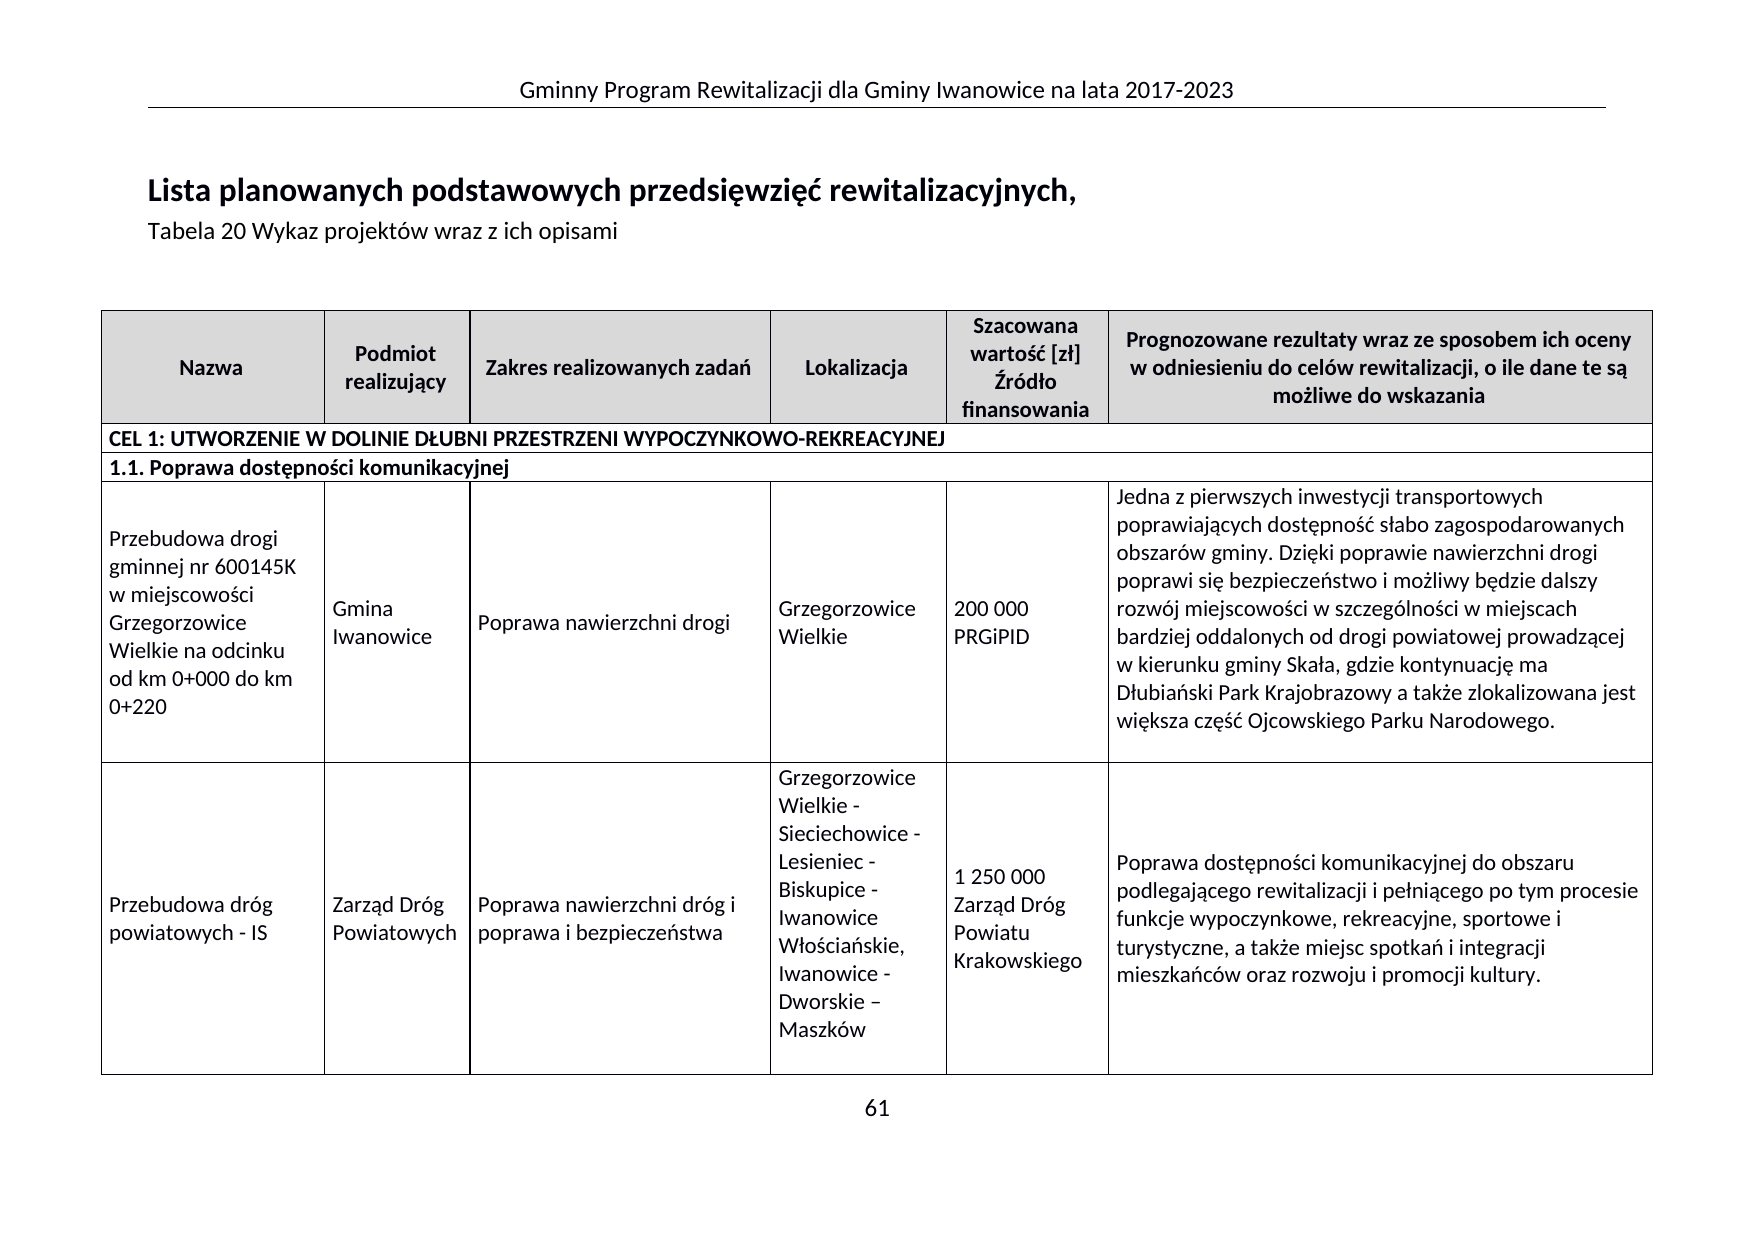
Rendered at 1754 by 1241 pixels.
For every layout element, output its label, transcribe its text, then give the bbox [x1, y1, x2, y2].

table_cell Grzegorzowice Wielkie [771, 482, 946, 762]
table_cell Poprawa dostępności komunikacyjnej do obszaru podlegającego rewitalizacji i pełniącego po tym procesie funkcje wypoczynkowe, rekreacyjne, sportowe i turystyczne, a także miejsc spotkań i integracji mieszkańców oraz rozwoju i promocji kultury. [1109, 763, 1652, 1074]
table_cell Przebudowa drogi gminnej nr 600145K w miejscowości Grzegorzowice Wielkie na odcinku od km 0+000 do km 0+220 [102, 482, 324, 762]
table_cell 200 000 PRGiPID [947, 482, 1108, 762]
table_cell Poprawa nawierzchni dróg i poprawa i bezpieczeństwa [471, 763, 770, 1074]
table_cell Zarząd Dróg Powiatowych [325, 763, 469, 1074]
table_header Szacowana wartość [zł] Źródło finansowania [947, 311, 1108, 423]
table_cell CEL 1: UTWORZENIE W DOLINIE DŁUBNI PRZESTRZENI WYPOCZYNKOWO-REKREACYJNEJ [102, 424, 1652, 452]
subtitle Lista planowanych podstawowych przedsięwzięć rewitalizacyjnych, [148, 168, 1606, 209]
table_header Lokalizacja [771, 311, 946, 423]
table_cell Przebudowa dróg powiatowych - IS [102, 763, 324, 1074]
text Tabela 20 Wykaz projektów wraz z ich opisami [148, 215, 1606, 246]
table_cell Poprawa nawierzchni drogi [471, 482, 770, 762]
table_header Podmiot realizujący [325, 311, 469, 423]
table_cell 1 250 000 Zarząd Dróg Powiatu Krakowskiego [947, 763, 1108, 1074]
table_cell 1.1. Poprawa dostępności komunikacyjnej [102, 453, 1652, 481]
table_cell Gmina Iwanowice [325, 482, 469, 762]
table_header Zakres realizowanych zadań [471, 311, 770, 423]
table_cell Grzegorzowice Wielkie - Sieciechowice - Lesieniec - Biskupice - Iwanowice Włościańskie, Iwanowice - Dworskie – Maszków [771, 763, 946, 1074]
table_header Nazwa [102, 311, 324, 423]
table_cell Jedna z pierwszych inwestycji transportowych poprawiających dostępność słabo zagospodarowanych obszarów gminy. Dzięki poprawie nawierzchni drogi poprawi się bezpieczeństwo i możliwy będzie dalszy rozwój miejscowości w szczególności w miejscach bardziej oddalonych od drogi powiatowej prowadzącej w kierunku gminy Skała, gdzie kontynuację ma Dłubiański Park Krajobrazowy a także zlokalizowana jest większa część Ojcowskiego Parku Narodowego. [1109, 482, 1652, 762]
table_header Prognozowane rezultaty wraz ze sposobem ich oceny w odniesieniu do celów rewitalizacji, o ile dane te są możliwe do wskazania [1109, 311, 1652, 423]
